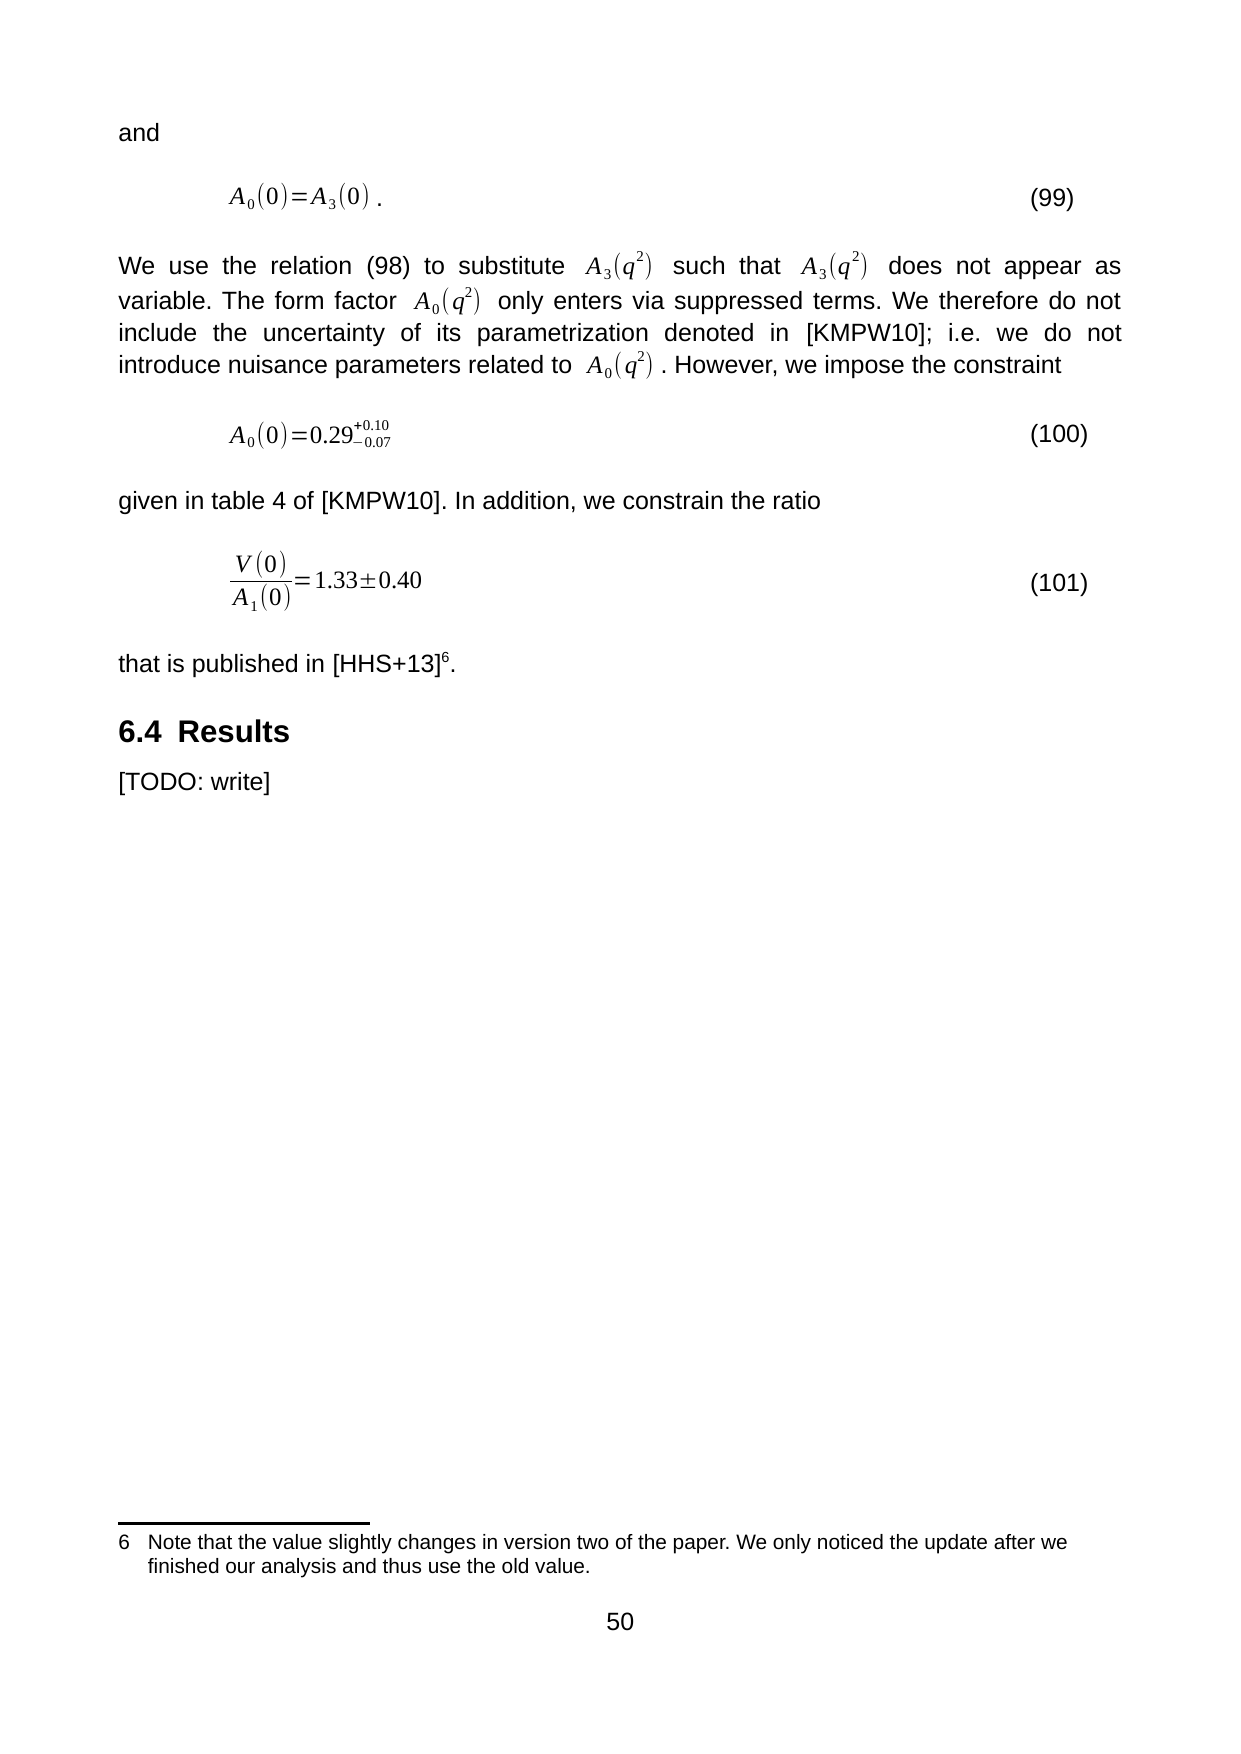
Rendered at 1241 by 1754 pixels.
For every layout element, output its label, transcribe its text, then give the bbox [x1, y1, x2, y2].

subtitle Results [118, 713, 1122, 749]
table_header (99) [1024, 176, 1123, 219]
text that is published in [HHS+13]. [118, 649, 1122, 678]
text [TODO: write] [118, 767, 1122, 796]
text We use the relation (98) to substitute such that does not appear as variable. The form factor only enters via suppressed terms. We therefore do not include the uncertainty of its parametrization denoted in [KMPW10]; i.e. we do not introduce nuisance parameters related to . However, we impose the constraint [118, 248, 1122, 382]
table_header [118, 411, 217, 457]
table_header (101) [1024, 544, 1123, 621]
text given in table 4 of [KMPW10]. In addition, we constrain the ratio [118, 486, 1122, 515]
text and [118, 118, 1122, 147]
table_header [118, 544, 217, 621]
text Note that the value slightly changes in version two of the paper. We only noticed the update after we finished our analysis and thus use the old value. [118, 1530, 1122, 1578]
table_header [217, 411, 1024, 457]
table_header (100) [1024, 411, 1123, 457]
table_header [118, 176, 217, 219]
table_header [217, 544, 1024, 621]
table_header . [217, 176, 1024, 219]
